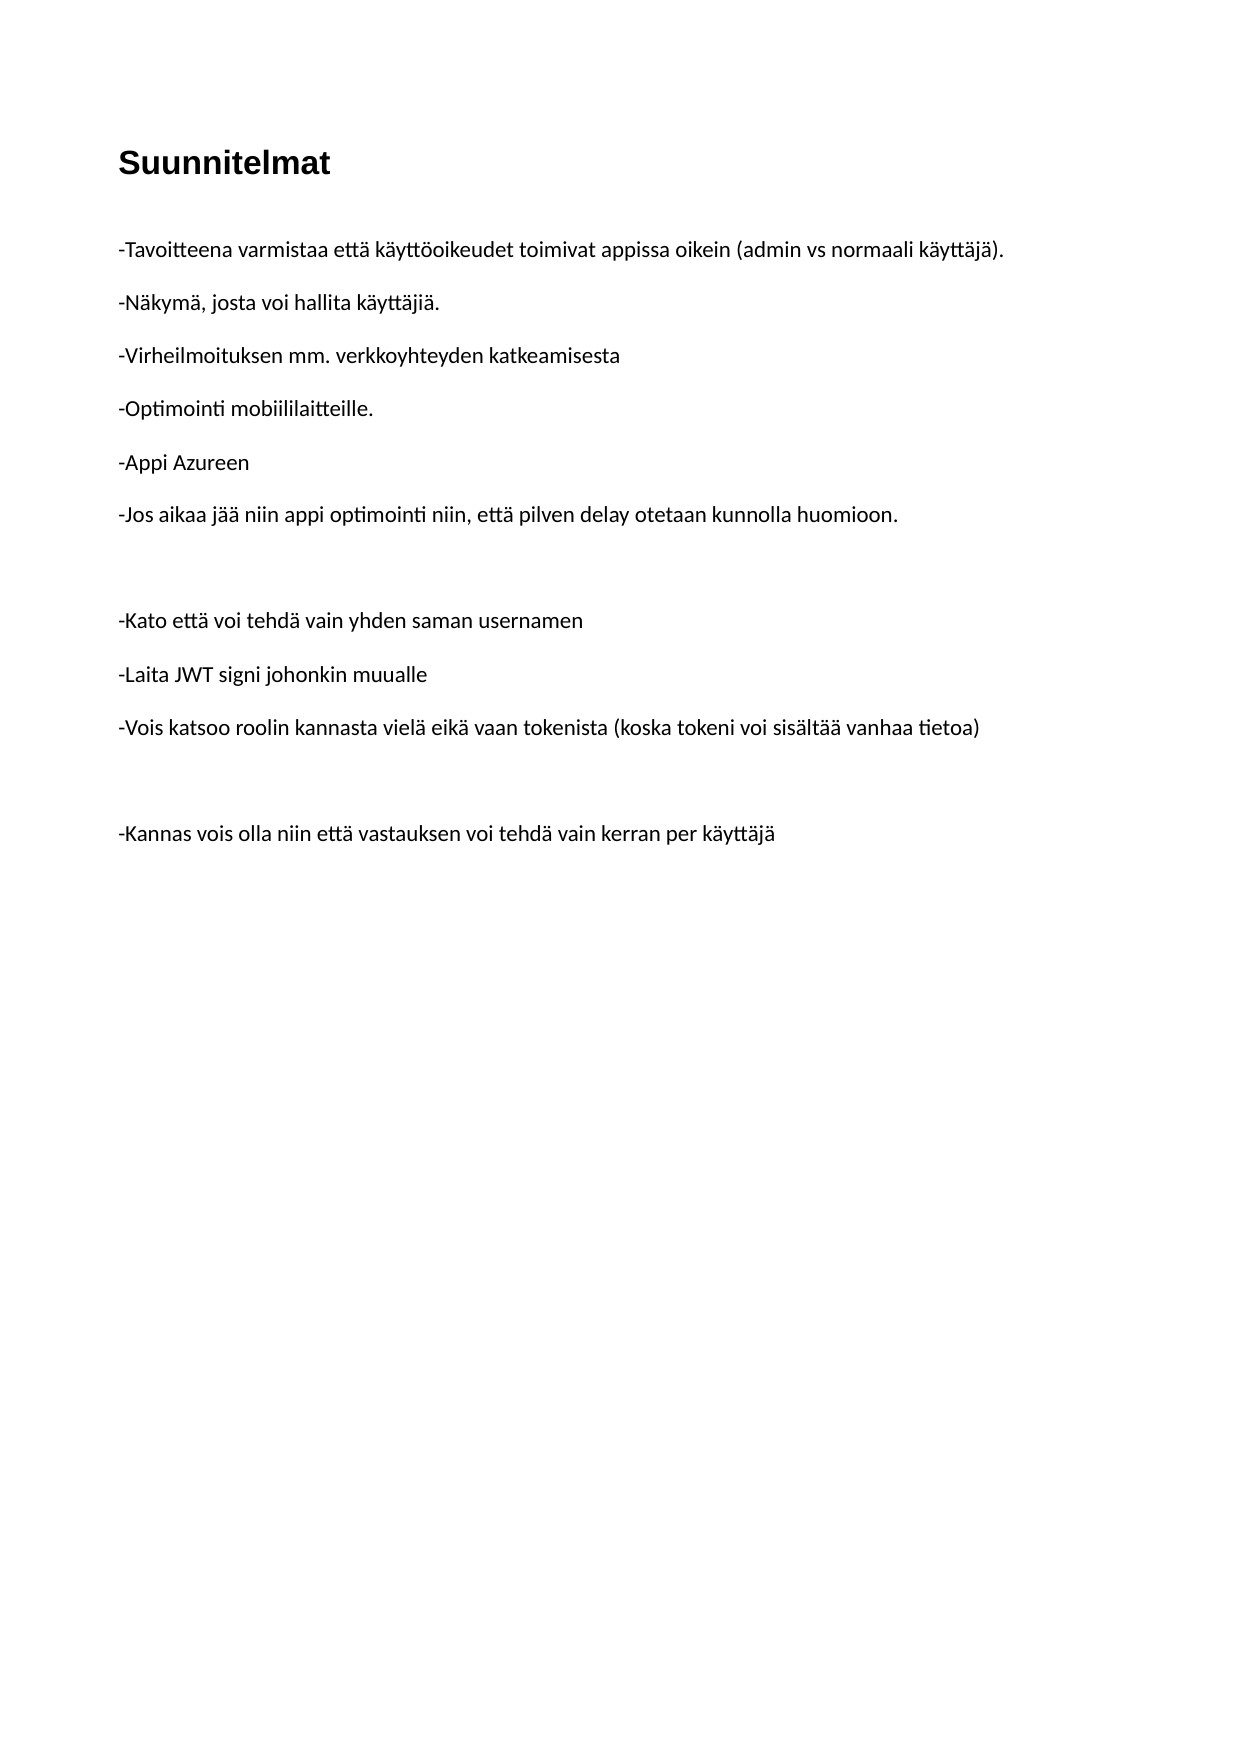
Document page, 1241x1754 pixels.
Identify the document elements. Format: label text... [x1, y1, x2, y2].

text -Optimointi mobiililaitteille. [118, 394, 1122, 423]
text -Näkymä, josta voi hallita käyttäjiä. [118, 288, 1122, 317]
text -Virheilmoituksen mm. verkkoyhteyden katkeamisesta [118, 342, 1122, 369]
subtitle Suunnitelmat [118, 143, 1122, 182]
text -Jos aikaa jää niin appi optimointi niin, että pilven delay otetaan kunnolla huomioon. [118, 501, 1122, 529]
text -Tavoitteena varmistaa että käyttöoikeudet toimivat appissa oikein (admin vs normaali käyttäjä). [118, 236, 1122, 263]
text -Vois katsoo roolin kannasta vielä eikä vaan tokenista (koska tokeni voi sisältää vanhaa tietoa) [118, 713, 1122, 741]
text -Laita JWT signi johonkin muualle [118, 660, 1122, 688]
text -Kannas vois olla niin että vastauksen voi tehdä vain kerran per käyttäjä [118, 819, 1122, 847]
text -Appi Azureen [118, 448, 1122, 476]
text -Kato että voi tehdä vain yhden saman usernamen [118, 607, 1122, 635]
